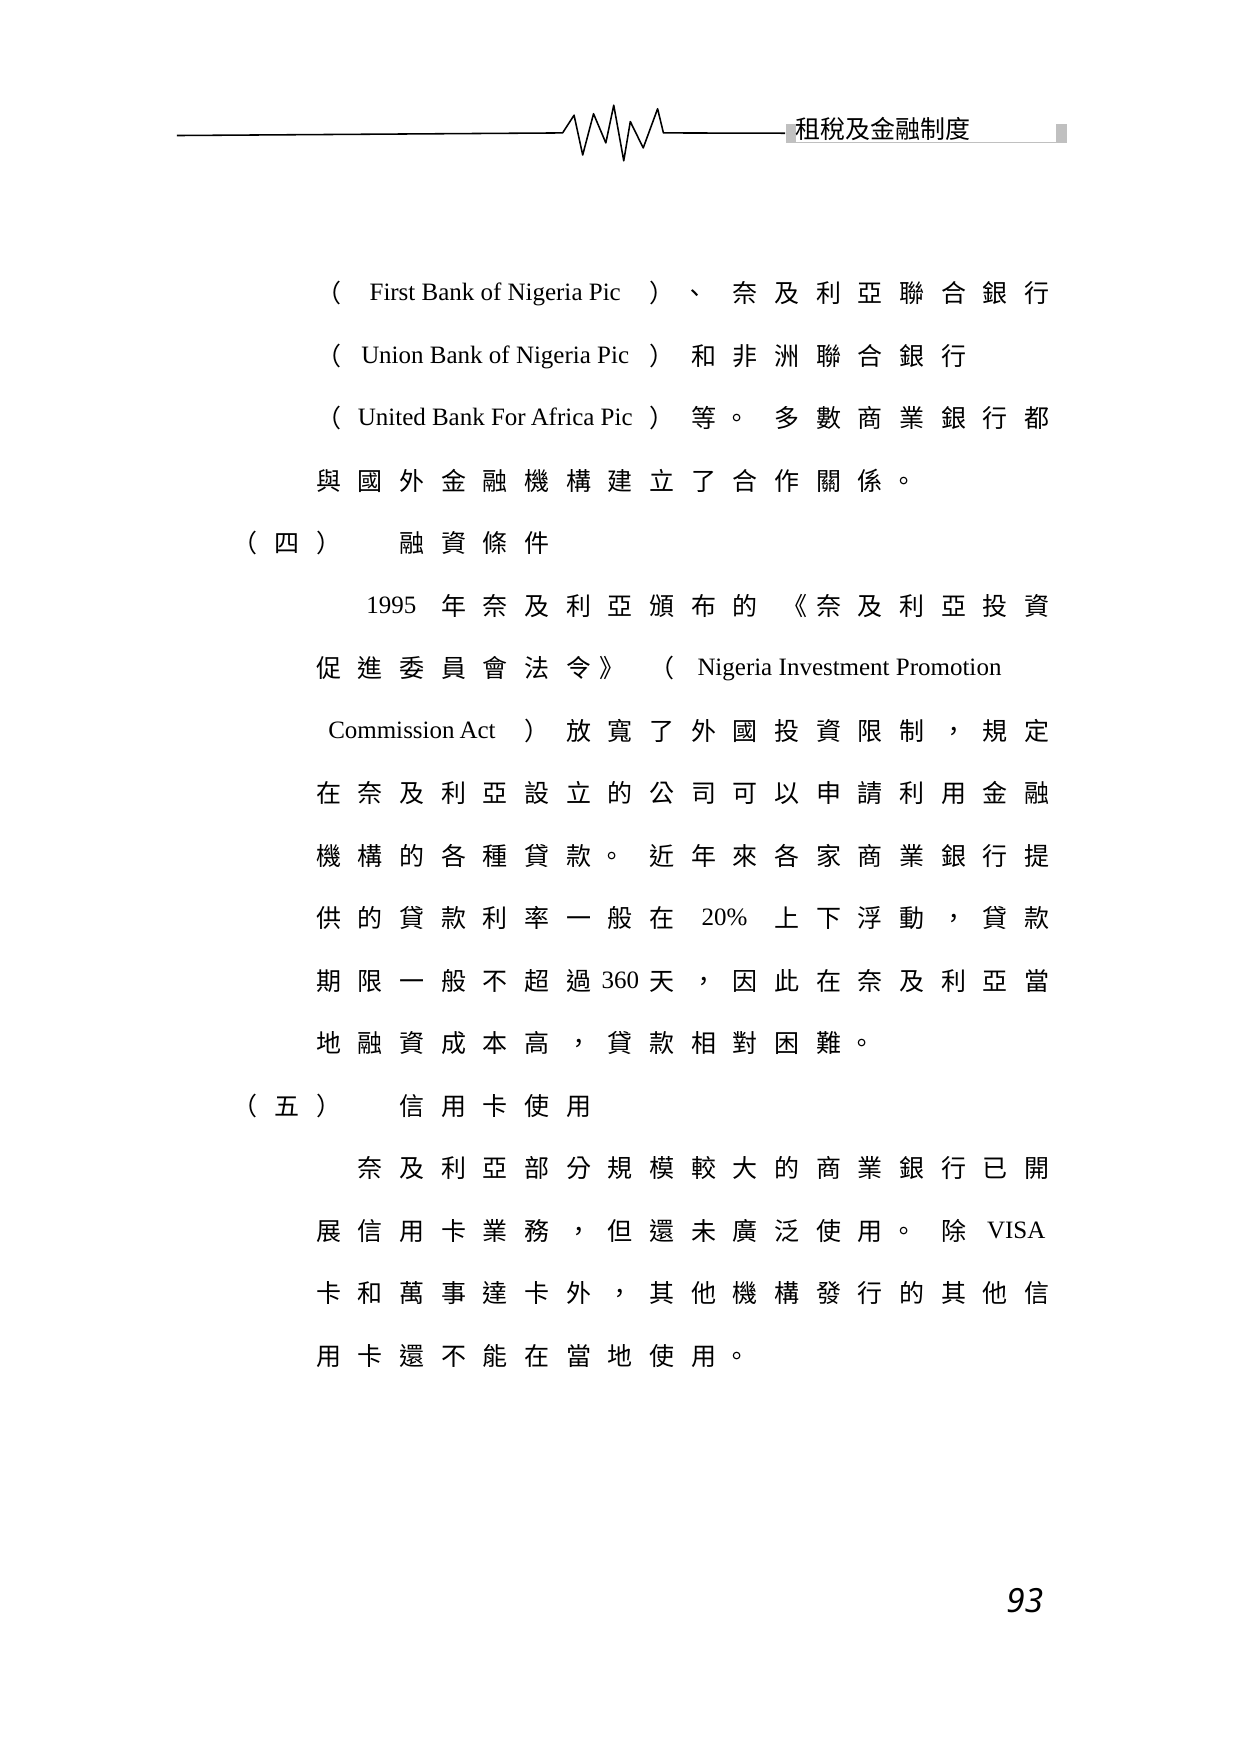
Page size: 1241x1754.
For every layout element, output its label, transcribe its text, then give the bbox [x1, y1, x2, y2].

text （四） 融資條件 [207, 500, 1058, 563]
text 1995年奈及利亞頒布的《奈及利亞投資促進委員會法令》（Nigeria Investment Promotion Commission Act）放寬了外國投資限制，規定在奈及利亞設立的公司可以申請利用金融機構的各種貸款。近年來各家商業銀行提供的貸款利率一般在20%上下浮動，貸款期限一般不超過360天，因此在奈及利亞當地融資成本高，貸款相對困難。 [281, 563, 1058, 1063]
text 奈及利亞部分規模較大的商業銀行已開展信用卡業務，但還未廣泛使用。除VISA卡和萬事達卡外，其他機構發行的其他信用卡還不能在當地使用。 [281, 1125, 1058, 1375]
text （五） 信用卡使用 [207, 1063, 1058, 1125]
text （First Bank of Nigeria Pic）、奈及利亞聯合銀行（Union Bank of Nigeria Pic）和非洲聯合銀行（United Bank For Africa Pic）等。多數商業銀行都與國外金融機構建立了合作關係。 [281, 250, 1058, 500]
